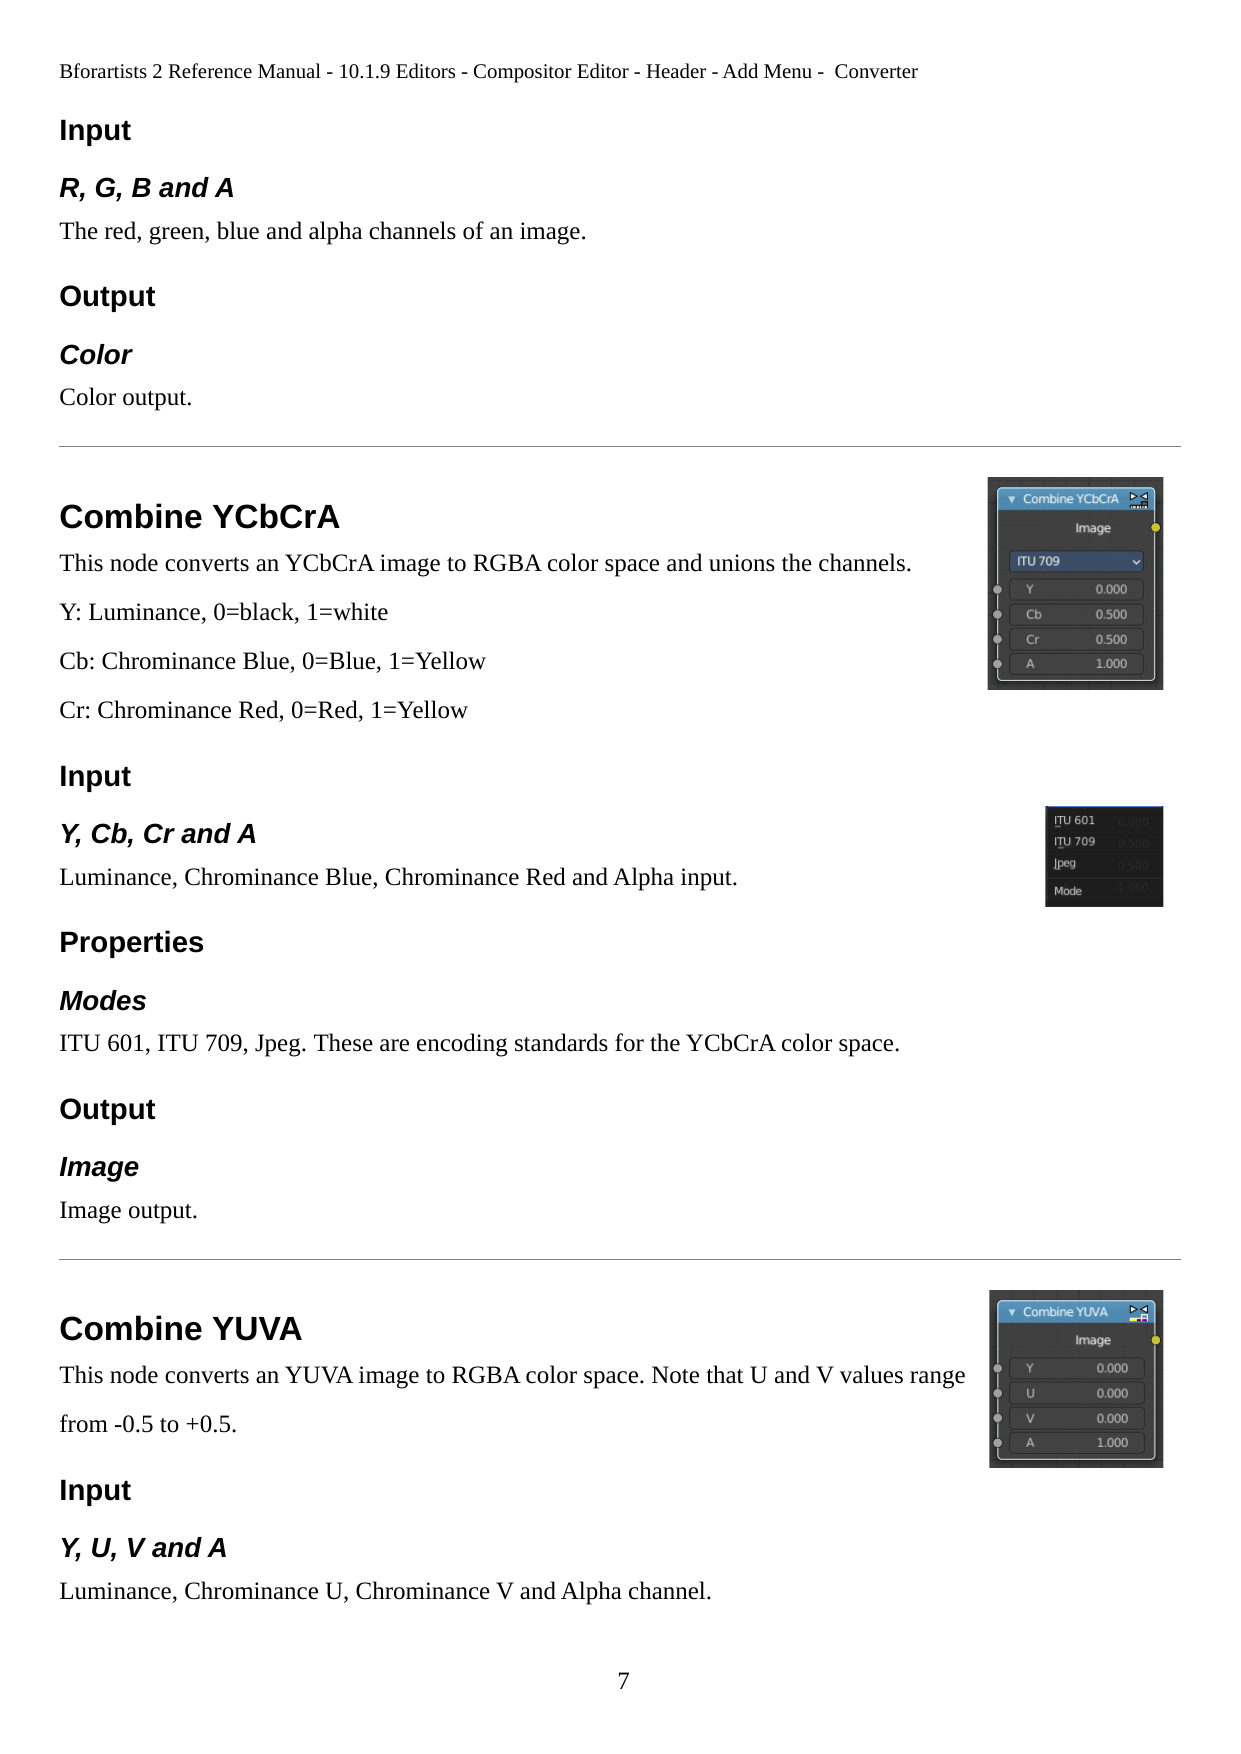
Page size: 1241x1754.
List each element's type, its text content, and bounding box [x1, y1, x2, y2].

picture [989, 1290, 1164, 1468]
text Image output. [59, 1195, 1181, 1224]
subtitle Input [59, 1473, 1181, 1507]
text This node converts an YUVA image to RGBA color space. Note that U and V values range [59, 1360, 989, 1389]
subtitle [1164, 497, 1181, 535]
subtitle Combine YUVA [59, 1309, 989, 1348]
subtitle R, G, B and A [59, 171, 1181, 203]
text The red, green, blue and alpha channels of an image. [59, 216, 1181, 244]
subtitle Y, U, V and A [59, 1532, 1181, 1564]
subtitle Modes [59, 984, 1181, 1016]
subtitle Input [59, 113, 1181, 146]
subtitle Output [59, 279, 1181, 313]
text Cr: Chrominance Red, 0=Red, 1=Yellow [59, 695, 1181, 724]
subtitle [1164, 1309, 1181, 1348]
text Cb: Chrominance Blue, 0=Blue, 1=Yellow [59, 646, 987, 674]
text Color output. [59, 382, 1181, 411]
text from -0.5 to +0.5. [59, 1409, 989, 1438]
subtitle Y, Cb, Cr and A [59, 817, 1045, 849]
subtitle Color [59, 338, 1181, 370]
text Luminance, Chrominance Blue, Chrominance Red and Alpha input. [59, 862, 1045, 890]
text Y: Luminance, 0=black, 1=white [59, 597, 987, 626]
picture [1045, 806, 1164, 907]
text [1164, 1409, 1181, 1438]
subtitle [1164, 817, 1181, 849]
subtitle Image [59, 1151, 1181, 1183]
text Luminance, Chrominance U, Chrominance V and Alpha channel. [59, 1576, 1181, 1605]
text ITU 601, ITU 709, Jpeg. These are encoding standards for the YCbCrA color space. [59, 1028, 1181, 1057]
picture [987, 477, 1164, 690]
subtitle Combine YCbCrA [59, 497, 987, 535]
subtitle Input [59, 758, 1181, 792]
subtitle Properties [59, 925, 1181, 959]
subtitle Output [59, 1092, 1181, 1126]
text This node converts an YCbCrA image to RGBA color space and unions the channels. [59, 548, 987, 576]
